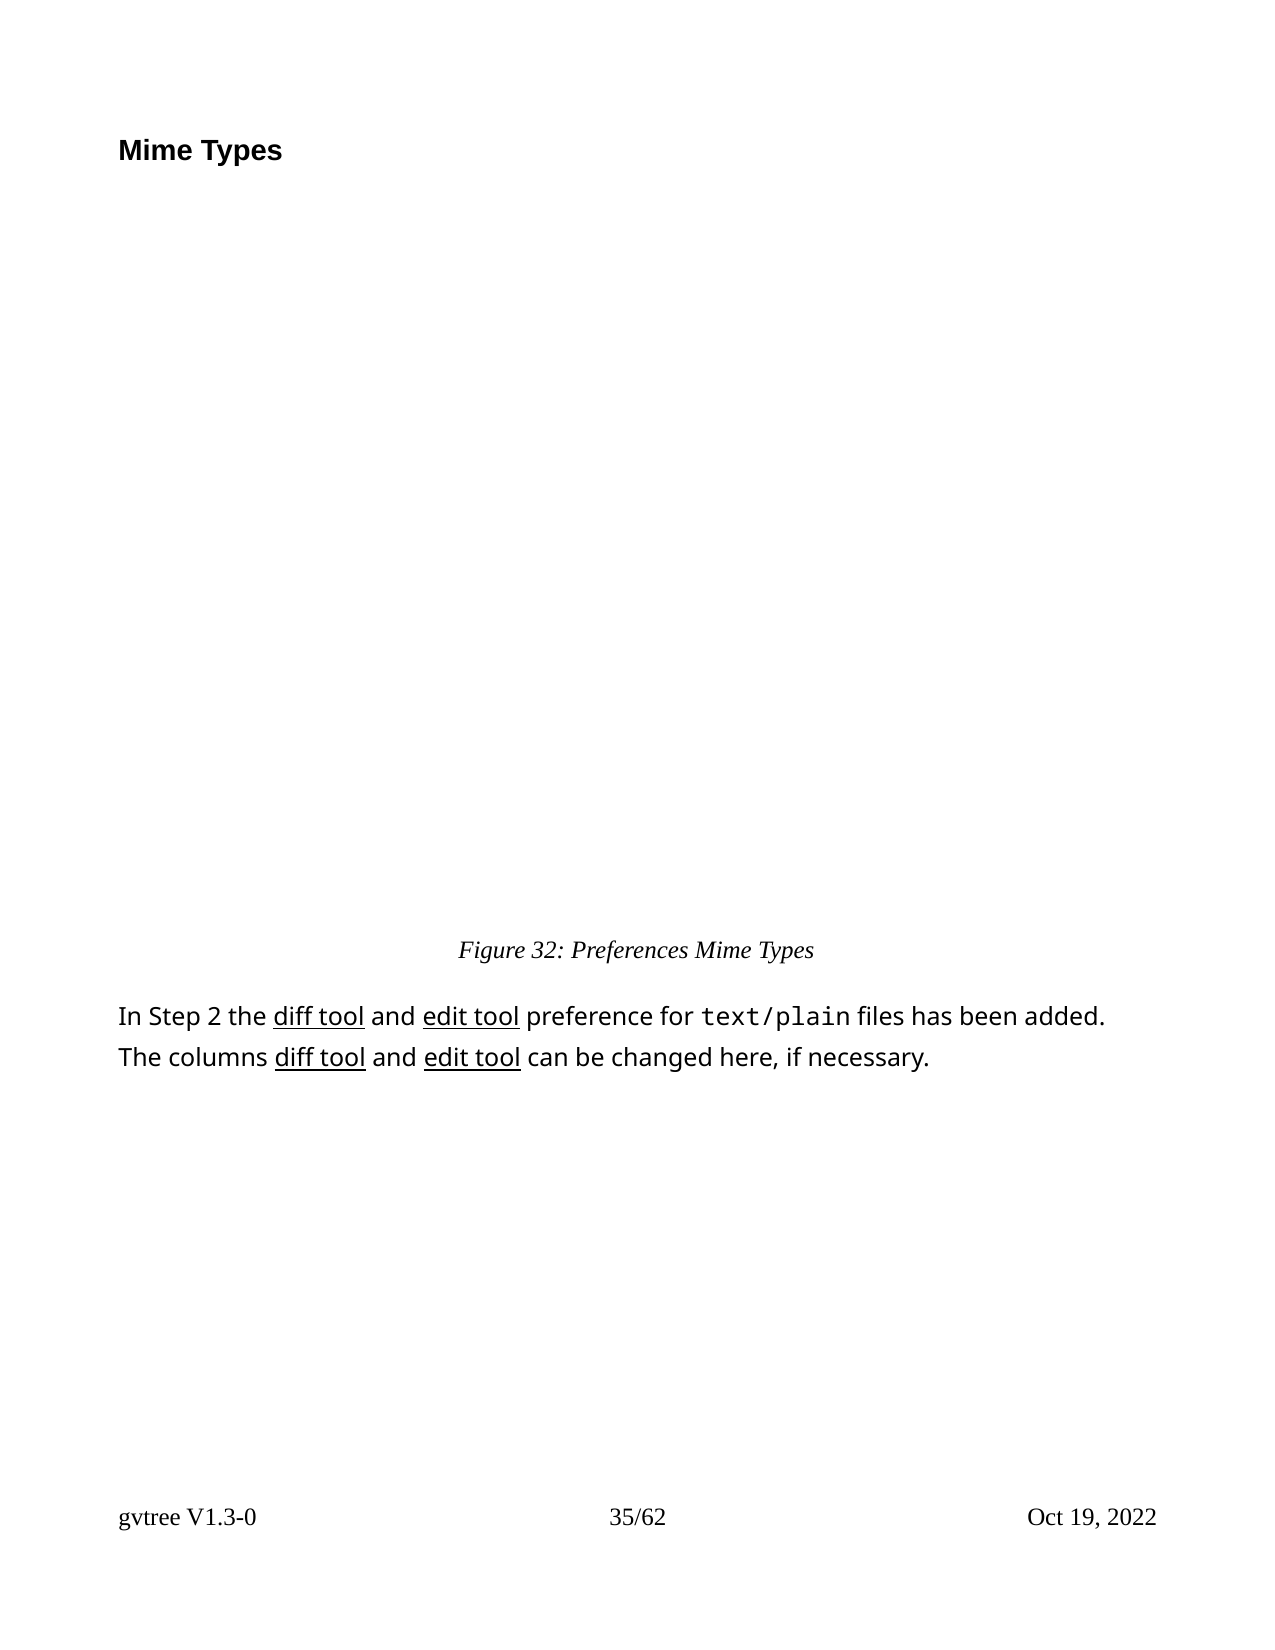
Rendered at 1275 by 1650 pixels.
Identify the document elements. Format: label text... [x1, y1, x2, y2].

subtitle Mime Types [118, 133, 1157, 166]
text In Step 2 the diff tool and edit tool preference for text/plain files has been added. [118, 1004, 1157, 1031]
text Figure 32: Preferences Mime Types [118, 191, 1157, 963]
text The columns diff tool and edit tool can be changed here, if necessary. [118, 1046, 1157, 1072]
